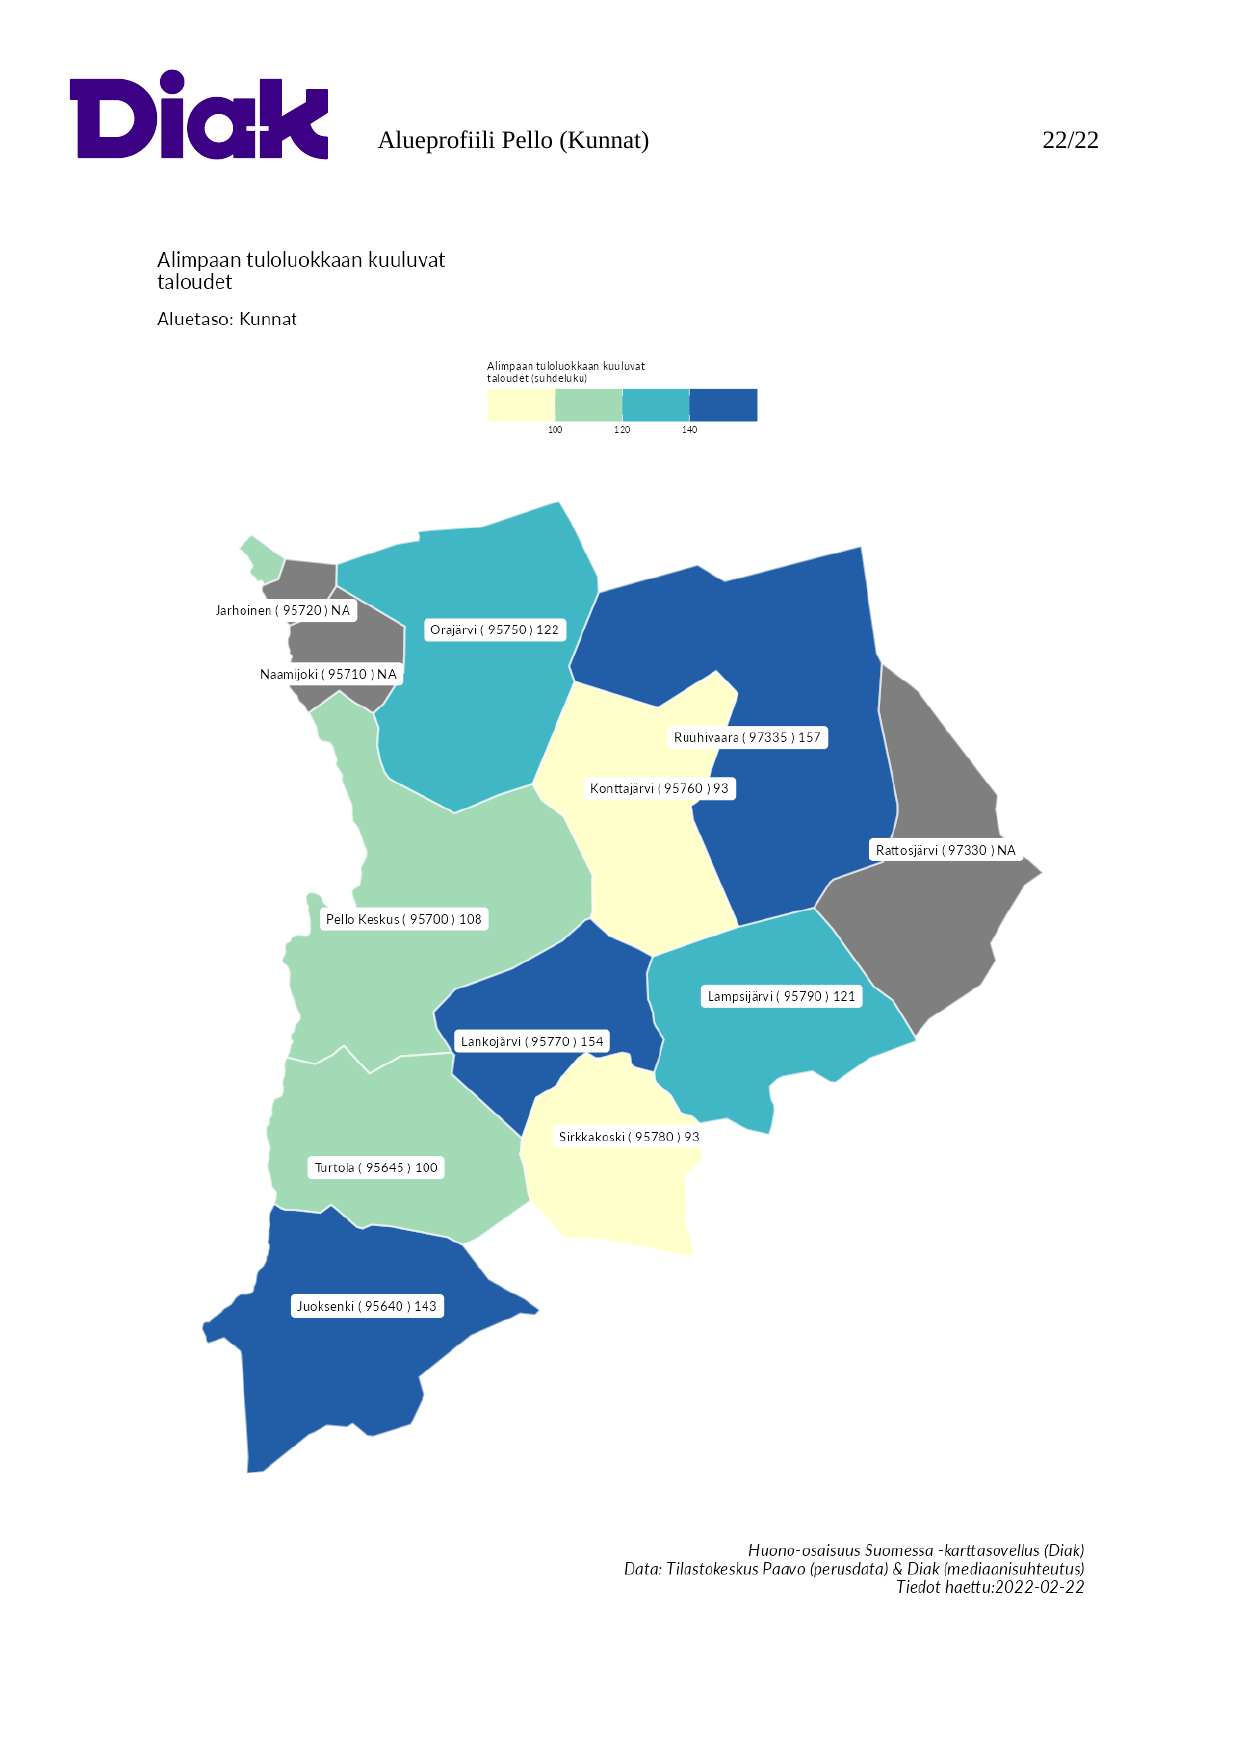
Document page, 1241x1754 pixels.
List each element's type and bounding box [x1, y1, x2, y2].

picture [61, 196, 1179, 1651]
